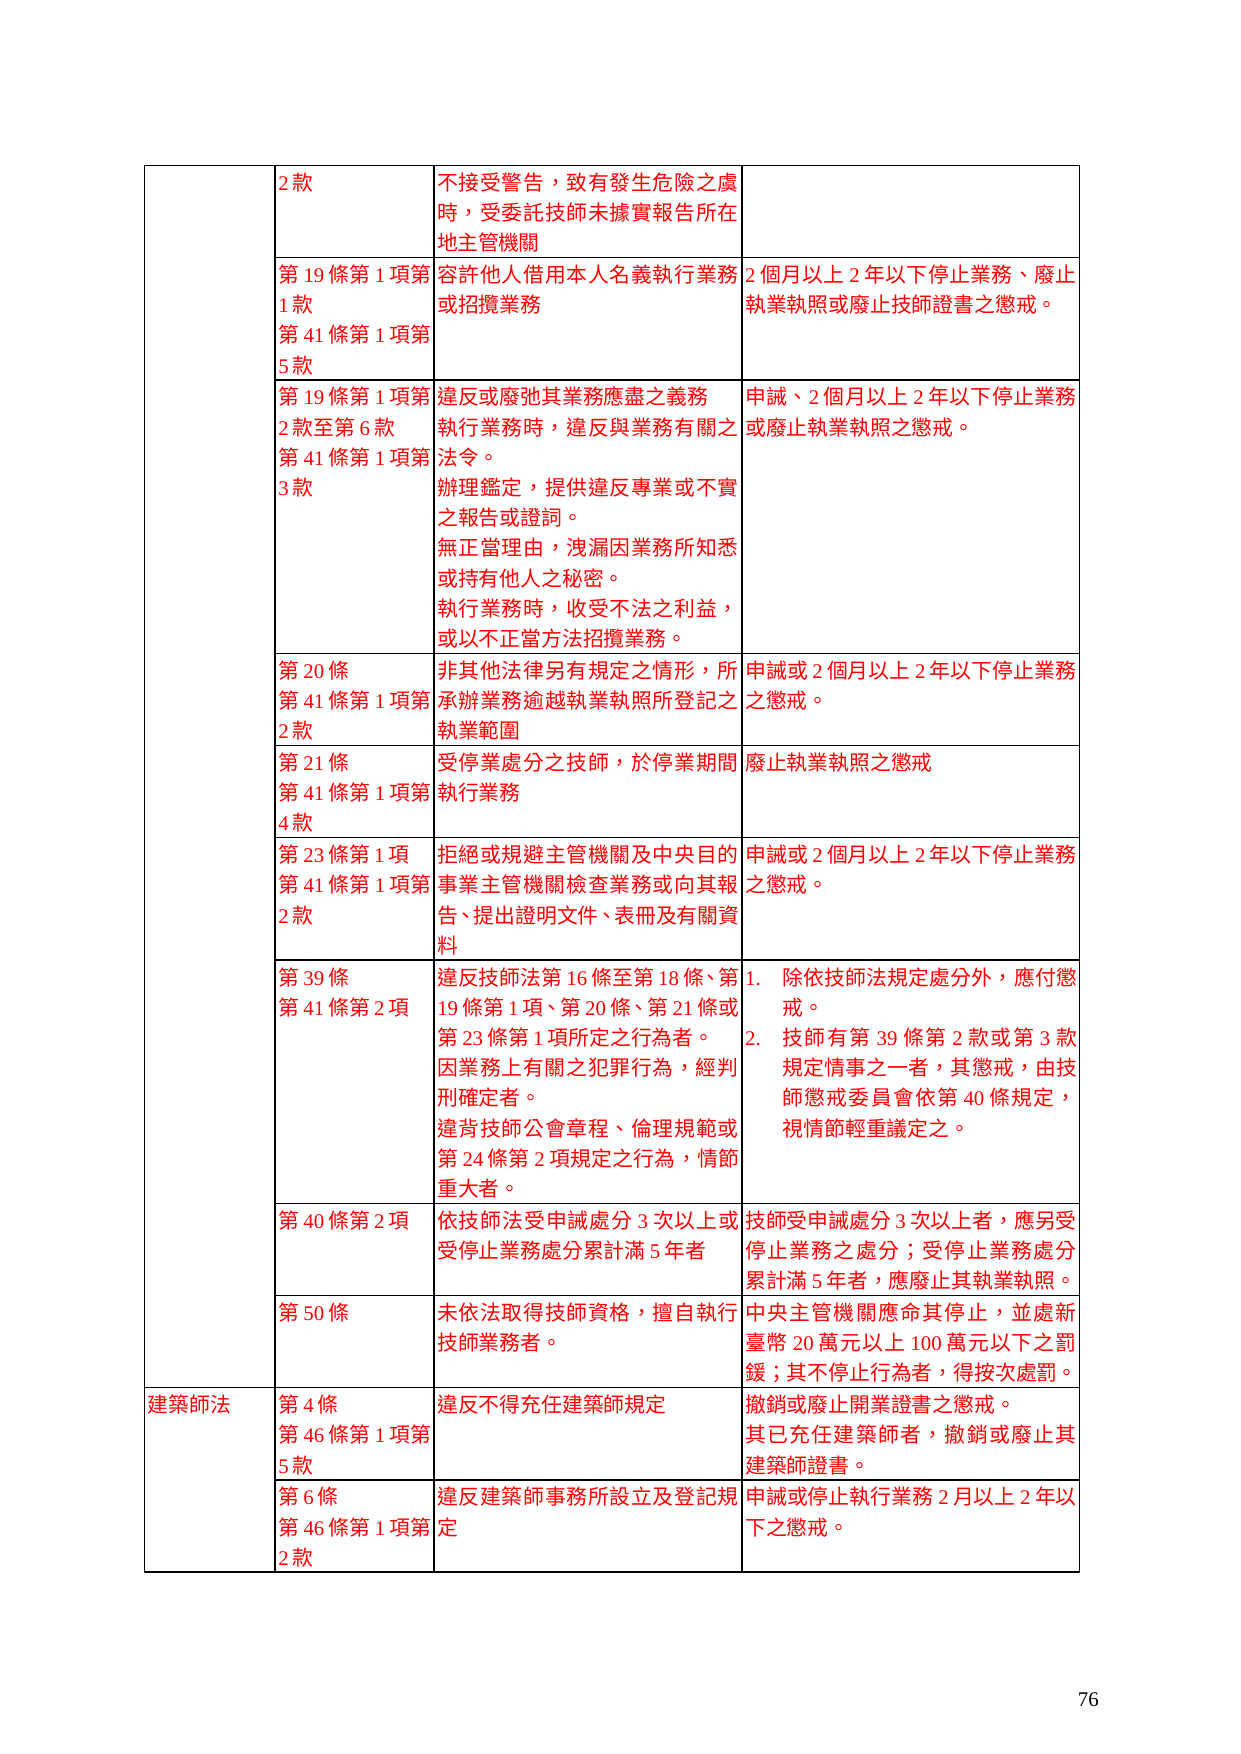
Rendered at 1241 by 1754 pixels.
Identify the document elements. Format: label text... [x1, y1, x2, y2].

table_cell 申誡或停止執行業務2月以上2年以下之懲戒。 [743, 1481, 1079, 1571]
table_cell 第6條 第46條第1項第2款 [276, 1481, 433, 1571]
table_cell 2個月以上2年以下停止業務、廢止執業執照或廢止技師證書之懲戒。 [743, 258, 1079, 379]
table_cell 違反不得充任建築師規定 [435, 1388, 741, 1479]
table_cell 未依法取得技師資格，擅自執行技師業務者。 [435, 1296, 741, 1387]
table_cell 第21條 第41條第1項第4款 [276, 746, 433, 837]
table_cell 第4條 第46條第1項第5款 [276, 1388, 433, 1479]
table_cell 第20條 第41條第1項第2款 [276, 654, 433, 745]
table_cell 不接受警告，致有發生危險之虞時，受委託技師未據實報告所在地主管機關 [435, 166, 741, 257]
table_cell 違反建築師事務所設立及登記規定 [435, 1481, 741, 1571]
table_cell [145, 166, 274, 1387]
table_cell 違反或廢弛其業務應盡之義務 執行業務時，違反與業務有關之法令。 辦理鑑定，提供違反專業或不實之報告或證詞。 無正當理由，洩漏因業務所知悉或持有他人之秘密。 執行業務時，收受不法之利益，或以不正當方法招攬業務。 [435, 381, 741, 652]
table_cell 2款 [276, 166, 433, 257]
table_cell 第39條 第41條第2項 [276, 961, 433, 1202]
table_cell 依技師法受申誡處分3次以上或受停止業務處分累計滿5年者 [435, 1204, 741, 1295]
table_cell 第19條第1項第2款至第6款 第41條第1項第3款 [276, 381, 433, 652]
table_cell 撤銷或廢止開業證書之懲戒。 其已充任建築師者，撤銷或廢止其建築師證書。 [743, 1388, 1079, 1479]
table_cell 技師受申誡處分3次以上者，應另受停止業務之處分；受停止業務處分累計滿5年者，應廢止其執業執照。 [743, 1204, 1079, 1295]
table_cell 容許他人借用本人名義執行業務或招攬業務 [435, 258, 741, 379]
table_cell 申誡、2個月以上2年以下停止業務或廢止執業執照之懲戒。 [743, 381, 1079, 652]
table_cell 除依技師法規定處分外，應付懲戒。 技師有第39條第2款或第3款規定情事之一者，其懲戒，由技師懲戒委員會依第40條規定，視情節輕重議定之。 [743, 961, 1079, 1202]
table_cell 申誡或2個月以上2年以下停止業務之懲戒。 [743, 838, 1079, 959]
table_cell 拒絕或規避主管機關及中央目的事業主管機關檢查業務或向其報告、提出證明文件、表冊及有關資料 [435, 838, 741, 959]
table_cell [743, 166, 1079, 257]
table_cell 建築師法 [145, 1388, 274, 1571]
table_cell 廢止執業執照之懲戒 [743, 746, 1079, 837]
table_cell 第50條 [276, 1296, 433, 1387]
table_cell 第40條第2項 [276, 1204, 433, 1295]
table_cell 第23條第1項 第41條第1項第2款 [276, 838, 433, 959]
table_cell 受停業處分之技師，於停業期間執行業務 [435, 746, 741, 837]
table_cell 申誡或2個月以上2年以下停止業務之懲戒。 [743, 654, 1079, 745]
table_cell 違反技師法第16條至第18條、第19條第1項、第20條、第21條或第23條第1項所定之行為者。 因業務上有關之犯罪行為，經判刑確定者。 違背技師公會章程、倫理規範或第24條第2項規定之行為，情節重大者。 [435, 961, 741, 1202]
table_cell 第19條第1項第1款 第41條第1項第5款 [276, 258, 433, 379]
table_cell 非其他法律另有規定之情形，所承辦業務逾越執業執照所登記之執業範圍 [435, 654, 741, 745]
table_cell 中央主管機關應命其停止，並處新臺幣20萬元以上100萬元以下之罰鍰；其不停止行為者，得按次處罰。 [743, 1296, 1079, 1387]
